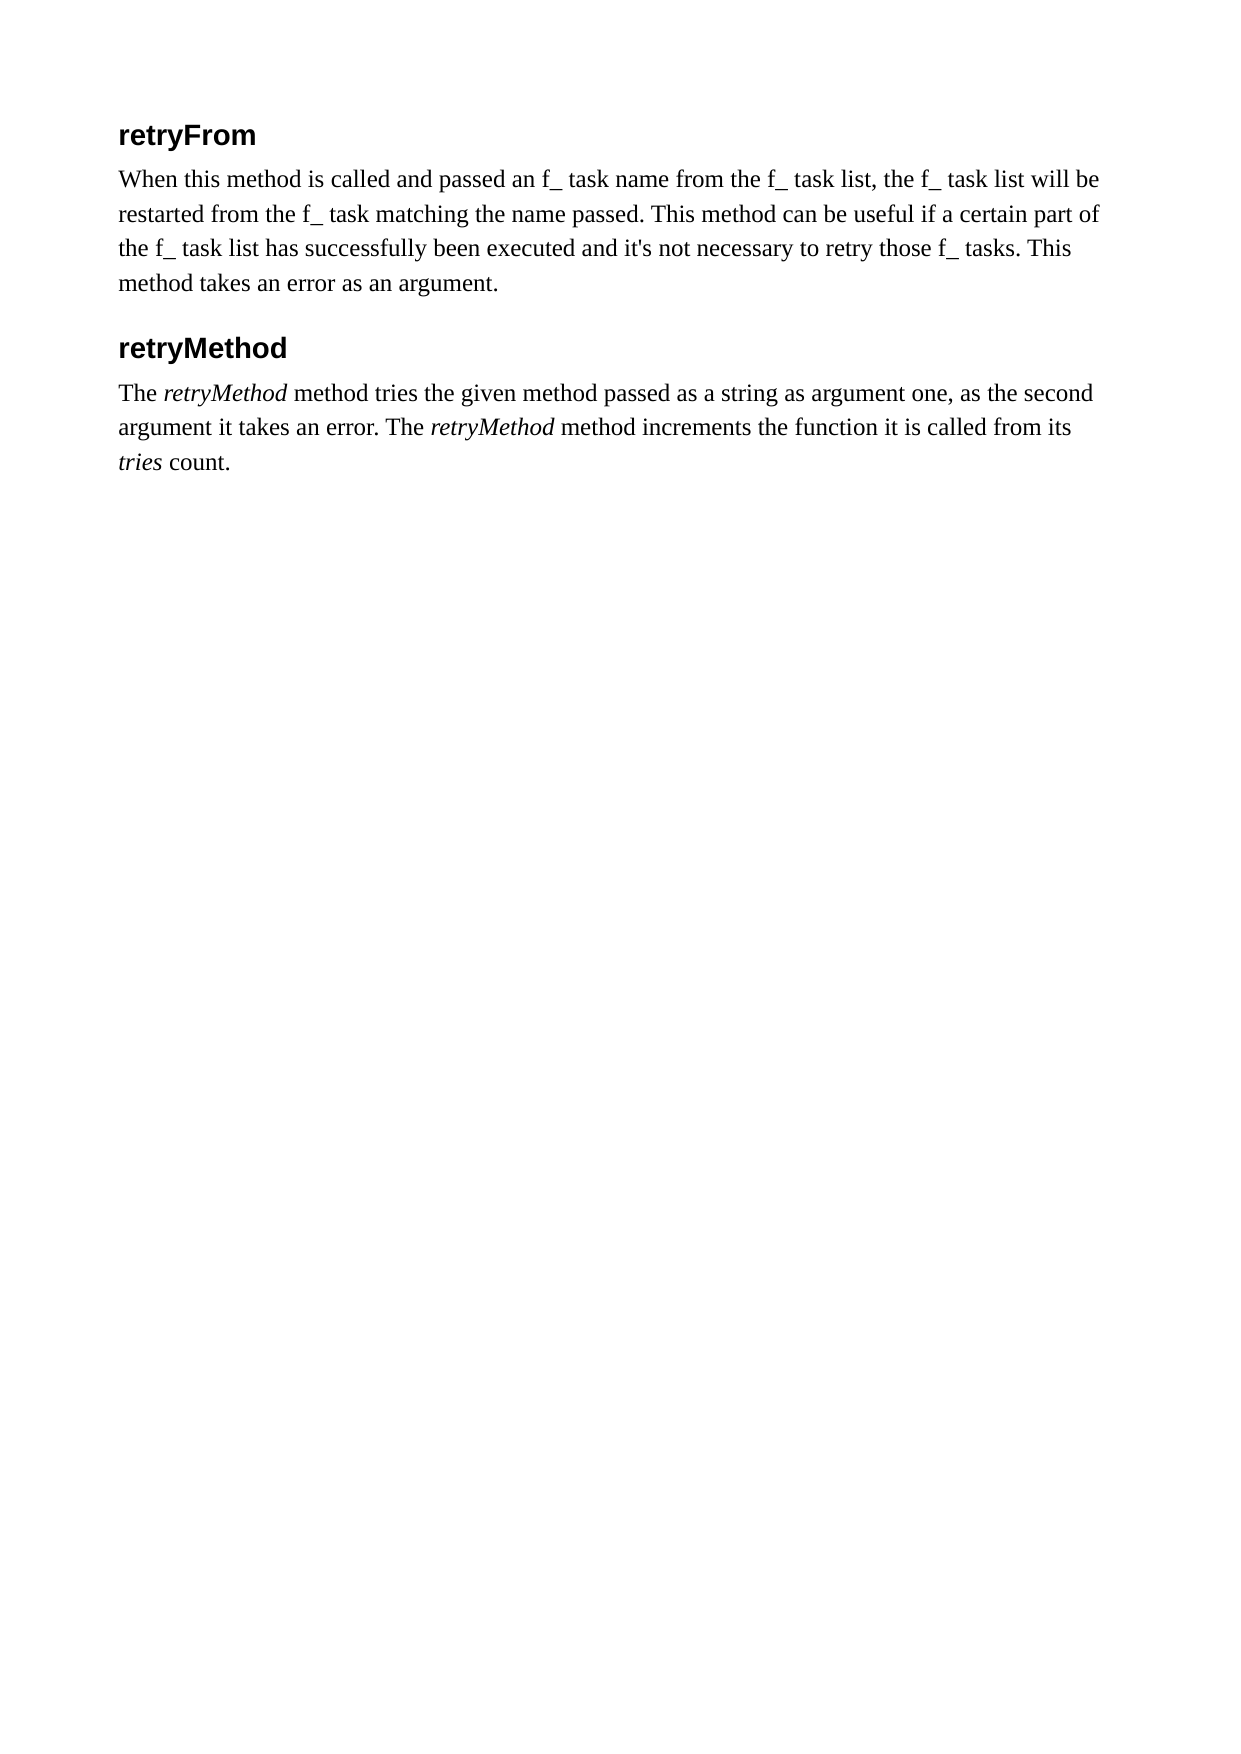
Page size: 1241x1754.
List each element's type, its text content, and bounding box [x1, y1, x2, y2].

text The retryMethod method tries the given method passed as a string as argument one, as the second argument it takes an error. The retryMethod method increments the function it is called from its tries count. [118, 378, 1122, 475]
subtitle retryMethod [118, 331, 1122, 365]
text When this method is called and passed an f_ task name from the f_ task list, the f_ task list will be restarted from the f_ task matching the name passed. This method can be useful if a certain part of the f_ task list has successfully been executed and it's not necessary to retry those f_ tasks. This method takes an error as an argument. [118, 164, 1122, 297]
subtitle retryFrom [118, 118, 1122, 152]
